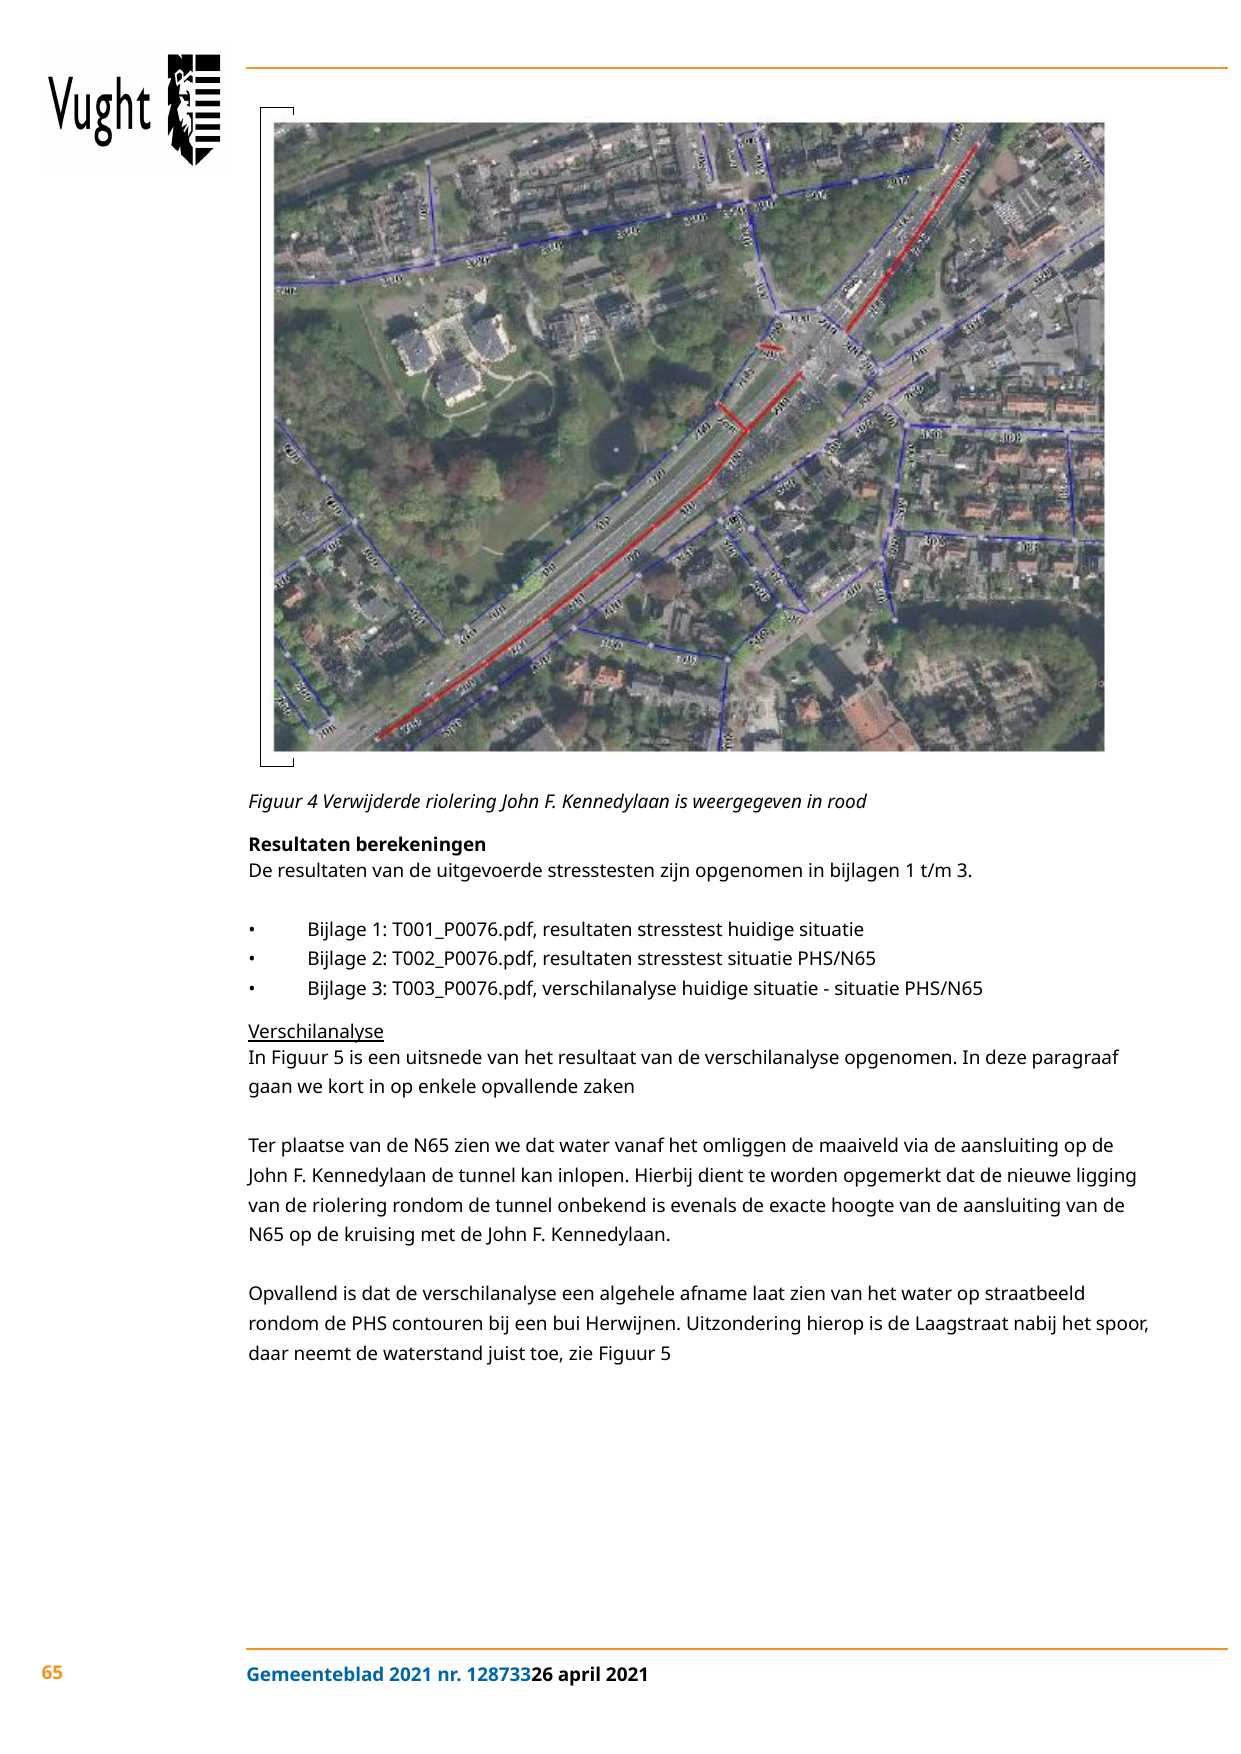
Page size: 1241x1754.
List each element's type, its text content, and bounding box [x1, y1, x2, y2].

text Ter plaatse van de N65 zien we dat water vanaf het omliggen de maaiveld via de aansluiting op de John F. Kennedylaan de tunnel kan inlopen. Hierbij dient te worden opgemerkt dat de nieuwe ligging van de riolering rondom de tunnel onbekend is evenals de exacte hoogte van de aansluiting van de N65 op de kruising met de John F. Kennedylaan. [248, 1133, 1152, 1247]
list Bijlage 2: T002_P0076.pdf, resultaten stresstest situatie PHS/N65 [248, 946, 1152, 971]
text In Figuur 5 is een uitsnede van het resultaat van de verschilanalyse opgenomen. In deze paragraaf gaan we kort in op enkele opvallende zaken [248, 1044, 1152, 1099]
text Figuur 4 Verwijderde riolering John F. Kennedylaan is weergegeven in rood [248, 788, 1152, 814]
picture [268, 115, 1111, 758]
text Resultaten berekeningen [248, 831, 1152, 857]
text De resultaten van de uitgevoerde stresstesten zijn opgenomen in bijlagen 1 t/m 3. [248, 857, 1152, 882]
list Bijlage 3: T003_P0076.pdf, verschilanalyse huidige situatie - situatie PHS/N65 [248, 975, 1152, 1001]
text Verschilanalyse [248, 1018, 1152, 1044]
list Bijlage 1: T001_P0076.pdf, resultaten stresstest huidige situatie [248, 916, 1152, 942]
picture [41, 47, 231, 172]
text Opvallend is dat de verschilanalyse een algehele afname laat zien van het water op straatbeeld rondom de PHS contouren bij een bui Herwijnen. Uitzondering hierop is de Laagstraat nabij het spoor, daar neemt de waterstand juist toe, zie Figuur 5 [248, 1281, 1152, 1366]
